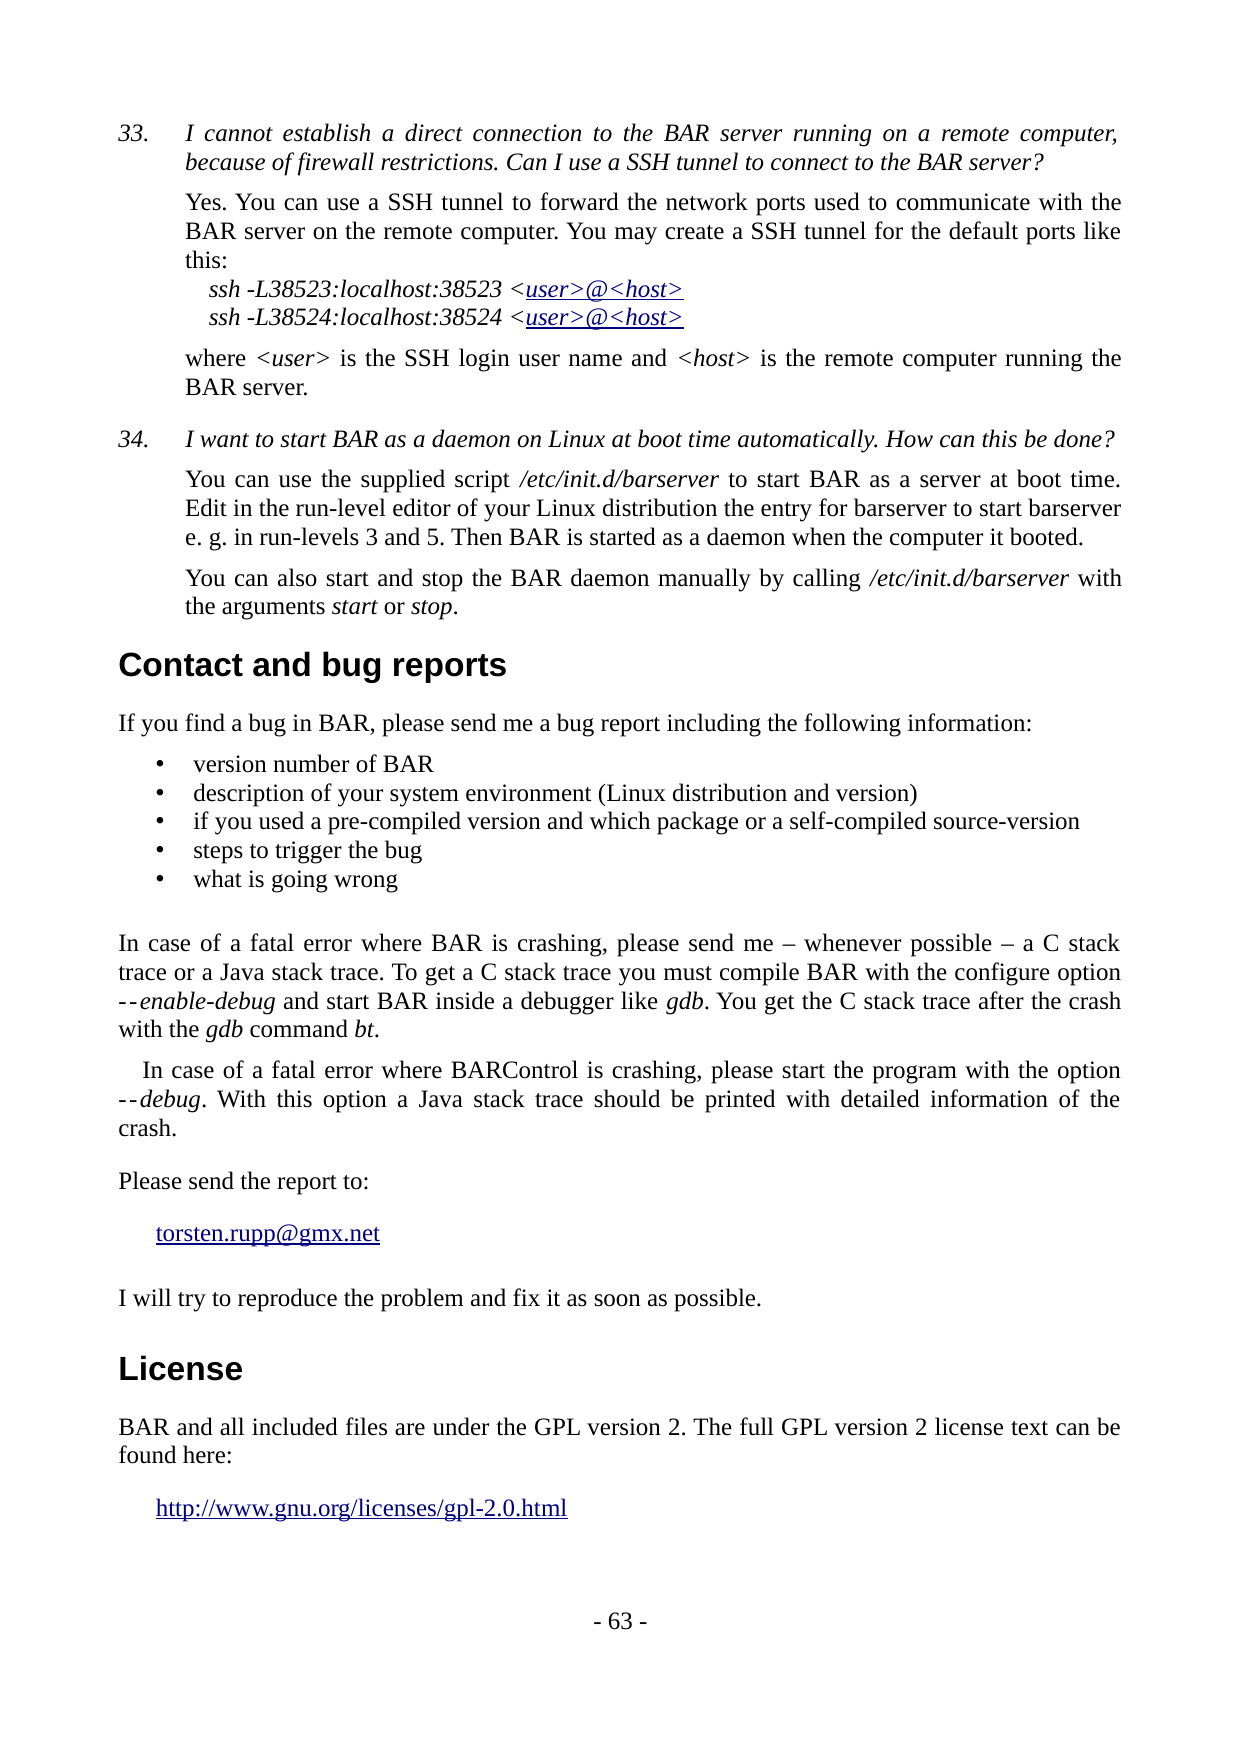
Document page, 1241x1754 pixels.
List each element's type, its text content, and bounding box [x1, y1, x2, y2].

list I cannot establish a direct connection to the BAR server running on a remote computer, because of firewall restrictions. Can I use a SSH tunnel to connect to the BAR server? [118, 118, 1122, 176]
subtitle Contact and bug reports [118, 645, 1122, 684]
list I want to start BAR as a daemon on Linux at boot time automatically. How can this be done? [118, 424, 1122, 453]
text In case of a fatal error where BARControl is crashing, please start the program with the option ‑‑debug. With this option a Java stack trace should be printed with detailed information of the crash. [118, 1055, 1122, 1142]
text You can use the supplied script /etc/init.d/barserver to start BAR as a server at boot time. Edit in the run-level editor of your Linux distribution the entry for barserver to start barserver e. g. in run-levels 3 and 5. Then BAR is started as a daemon when the computer it booted. [185, 464, 1122, 551]
text where <user> is the SSH login user name and <host> is the remote computer running the BAR server. [185, 343, 1122, 400]
text ssh -L38523:localhost:38523 <user>@<host> [208, 274, 1122, 302]
list description of your system environment (Linux distribution and version) [156, 778, 1122, 806]
subtitle License [118, 1349, 1122, 1387]
text In case of a fatal error where BAR is crashing, please send me – whenever possible – a C stack trace or a Java stack trace. To get a C stack trace you must compile BAR with the configure option ‑‑enable-debug and start BAR inside a debugger like gdb. You get the C stack trace after the crash with the gdb command bt. [118, 928, 1122, 1043]
text Please send the report to: [118, 1166, 1122, 1195]
list what is going wrong [156, 864, 1122, 893]
text I will try to reproduce the problem and fix it as soon as possible. [118, 1283, 1122, 1312]
text You can also start and stop the BAR daemon manually by calling /etc/init.d/barserver with the arguments start or stop. [185, 563, 1122, 620]
text If you find a bug in BAR, please send me a bug report including the following information: [118, 708, 1122, 737]
text Yes. You can use a SSH tunnel to forward the network ports used to communicate with the BAR server on the remote computer. You may create a SSH tunnel for the default ports like this: [185, 187, 1122, 274]
text ssh -L38524:localhost:38524 <user>@<host> [208, 302, 1122, 331]
text BAR and all included files are under the GPL version 2. The full GPL version 2 license text can be found here: [118, 1412, 1122, 1469]
list steps to trigger the bug [156, 835, 1122, 864]
list version number of BAR [156, 749, 1122, 778]
list if you used a pre-compiled version and which package or a self-compiled source-version [156, 806, 1122, 835]
list torsten.rupp@gmx.net [156, 1218, 1122, 1247]
list http://www.gnu.org/licenses/gpl-2.0.html [156, 1493, 1122, 1522]
